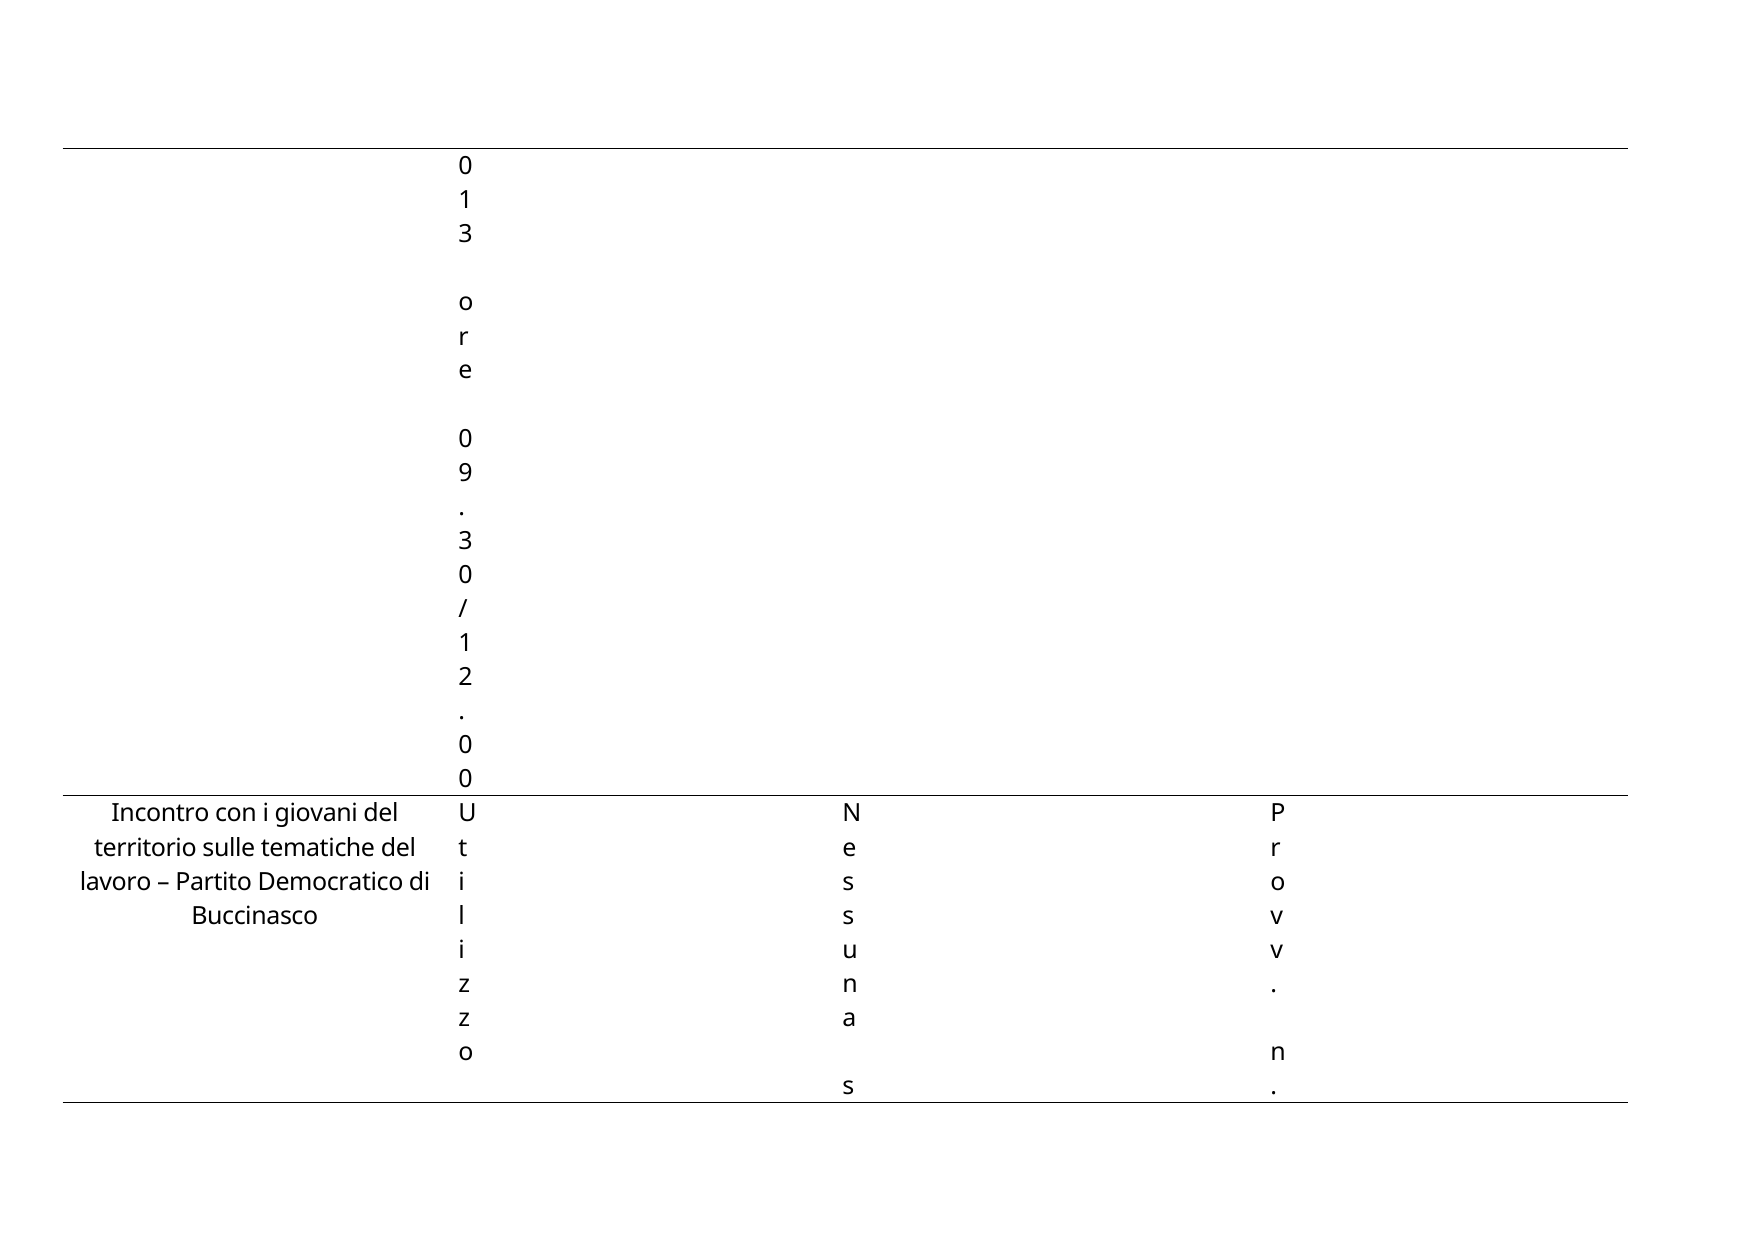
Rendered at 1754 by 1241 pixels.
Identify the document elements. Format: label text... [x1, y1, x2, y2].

table_cell Utilizzo [447, 796, 831, 1102]
table_cell Provv. n. [1259, 796, 1628, 1102]
table_cell [1259, 149, 1628, 795]
table_cell 013 ore 09.30/12.00 [447, 149, 831, 795]
table_cell [63, 149, 447, 795]
table_cell Incontro con i giovani del territorio sulle tematiche del lavoro – Partito Democratico di Buccinasco [63, 796, 447, 1102]
table_cell Nessuna s [831, 796, 1259, 1102]
table_cell [831, 149, 1259, 795]
